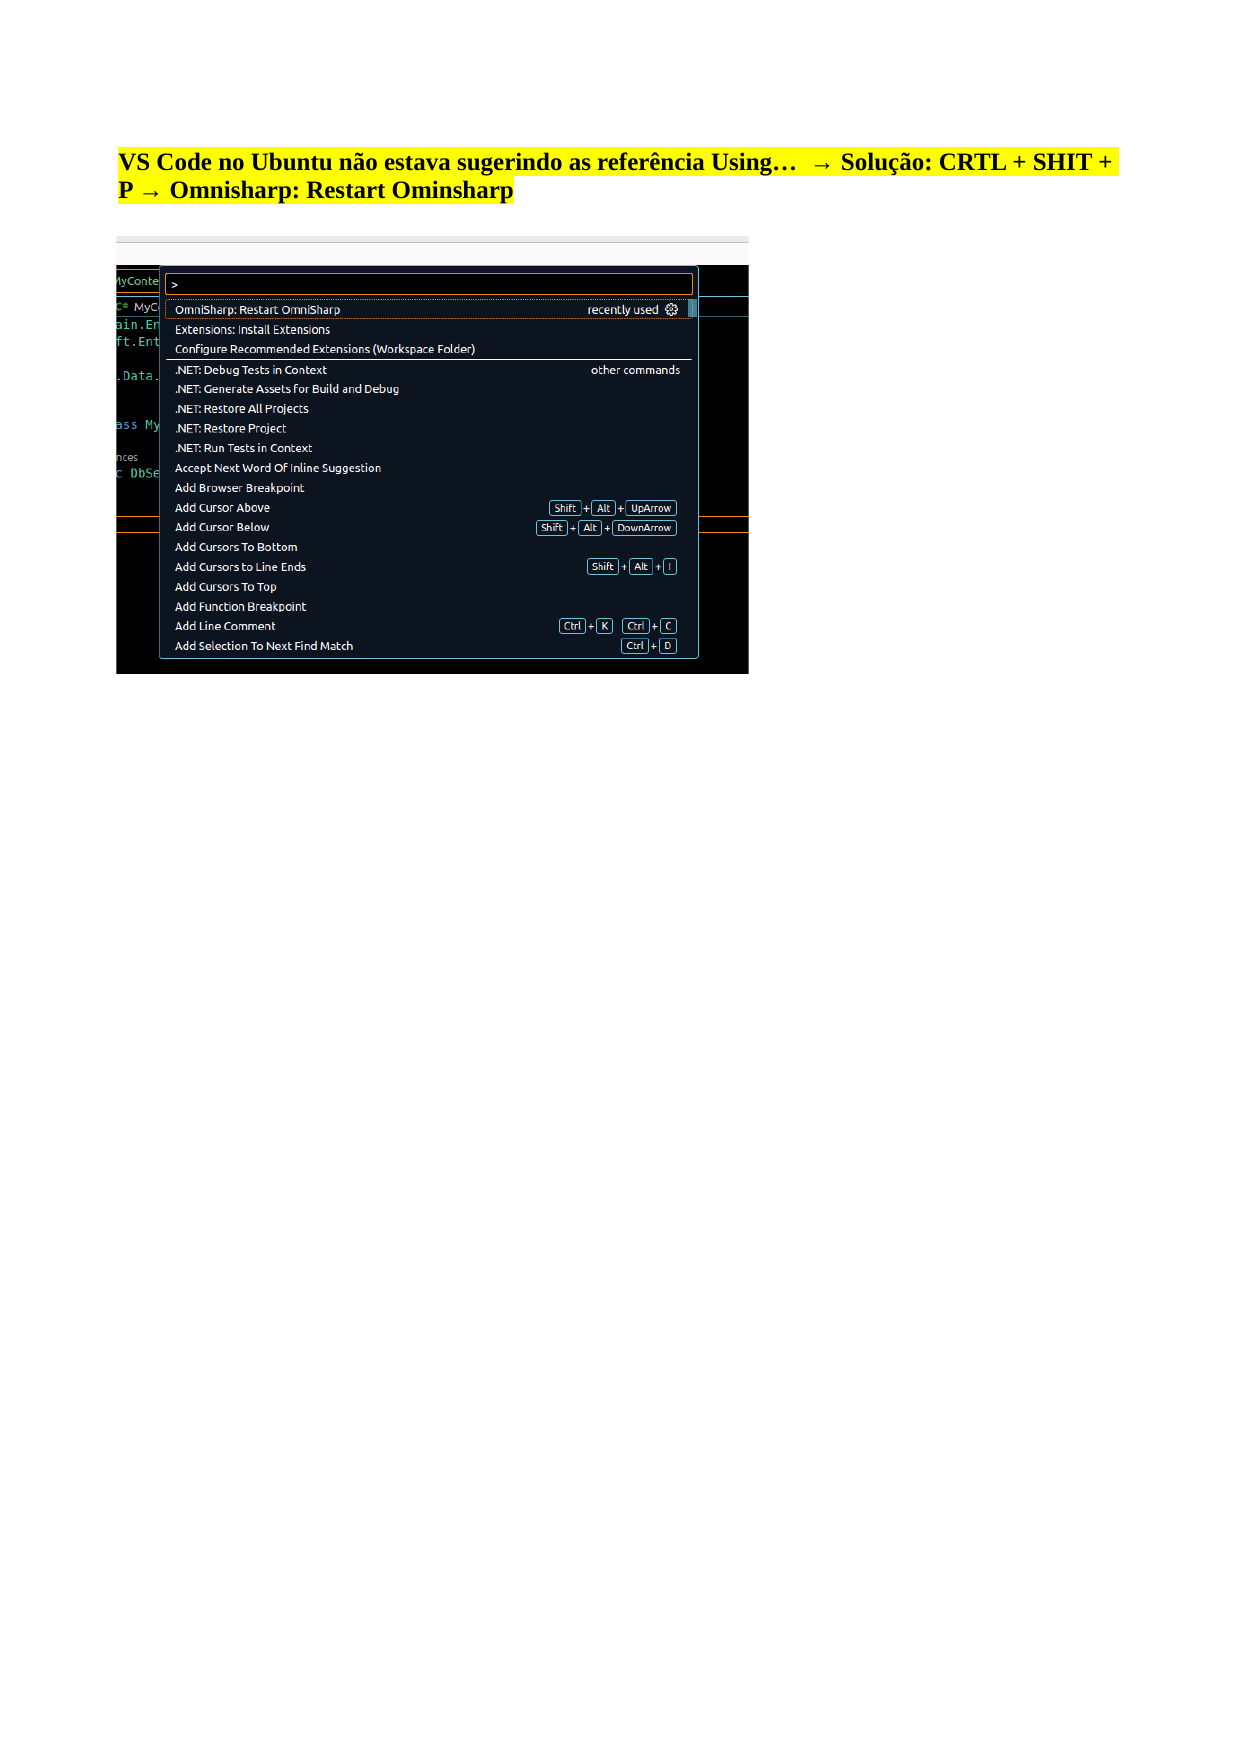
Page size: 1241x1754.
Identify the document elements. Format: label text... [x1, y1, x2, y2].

picture [116, 236, 749, 674]
text VS Code no Ubuntu não estava sugerindo as referência Using… → Solução: CRTL + SHIT + P → Omnisharp: Restart Ominsharp [118, 147, 1122, 204]
